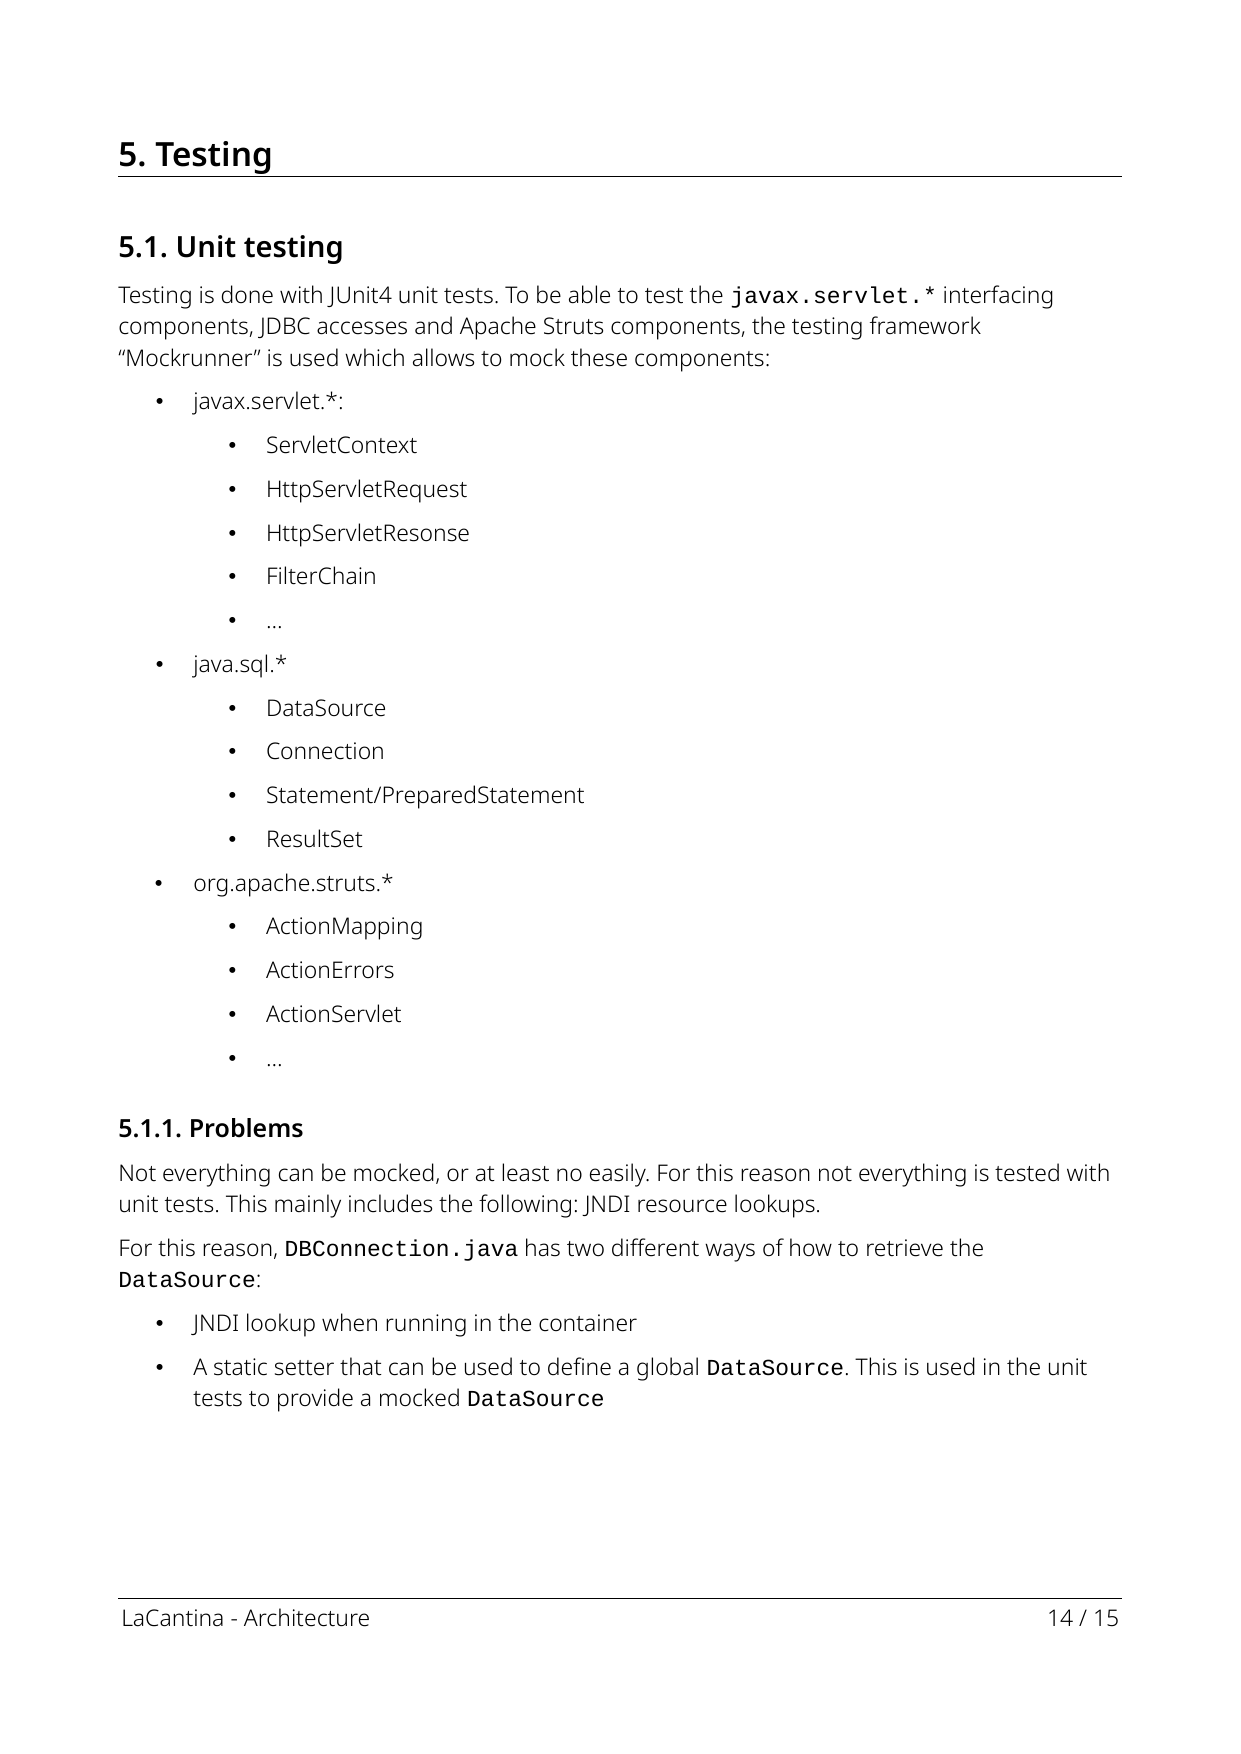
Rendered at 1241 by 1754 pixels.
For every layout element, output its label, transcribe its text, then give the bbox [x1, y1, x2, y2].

list org.apache.struts.* [154, 867, 1122, 898]
list ServletContext [228, 429, 1122, 460]
subtitle Problems [118, 1110, 1122, 1144]
list ActionErrors [228, 954, 1122, 985]
subtitle Unit testing [118, 227, 1122, 266]
text Not everything can be mocked, or at least no easily. For this reason not everything is tested with unit tests. This mainly includes the following: JNDI resource lookups. [118, 1157, 1122, 1219]
list ResultSet [228, 823, 1122, 854]
list HttpServletResonse [228, 517, 1122, 548]
list Statement/PreparedStatement [228, 779, 1122, 810]
list Connection [228, 735, 1122, 767]
list ActionMapping [228, 910, 1122, 942]
subtitle Testing [118, 131, 1122, 176]
list ... [228, 604, 1122, 635]
list ActionServlet [228, 998, 1122, 1029]
text Testing is done with JUnit4 unit tests. To be able to test the javax.servlet.* interfacing components, JDBC accesses and Apache Struts components, the testing framework “Mockrunner” is used which allows to mock these components: [118, 279, 1122, 373]
list javax.servlet.*: [156, 385, 1122, 417]
list JNDI lookup when running in the container [156, 1307, 1122, 1338]
list A static setter that can be used to define a global DataSource. This is used in the unit tests to provide a mocked DataSource [156, 1351, 1122, 1413]
text For this reason, DBConnection.java has two different ways of how to retrieve the DataSource: [118, 1232, 1122, 1294]
list HttpServletRequest [228, 473, 1122, 504]
list FilterChain [228, 560, 1122, 592]
list java.sql.* [156, 648, 1122, 679]
list ... [228, 1042, 1122, 1073]
list DataSource [228, 692, 1122, 723]
